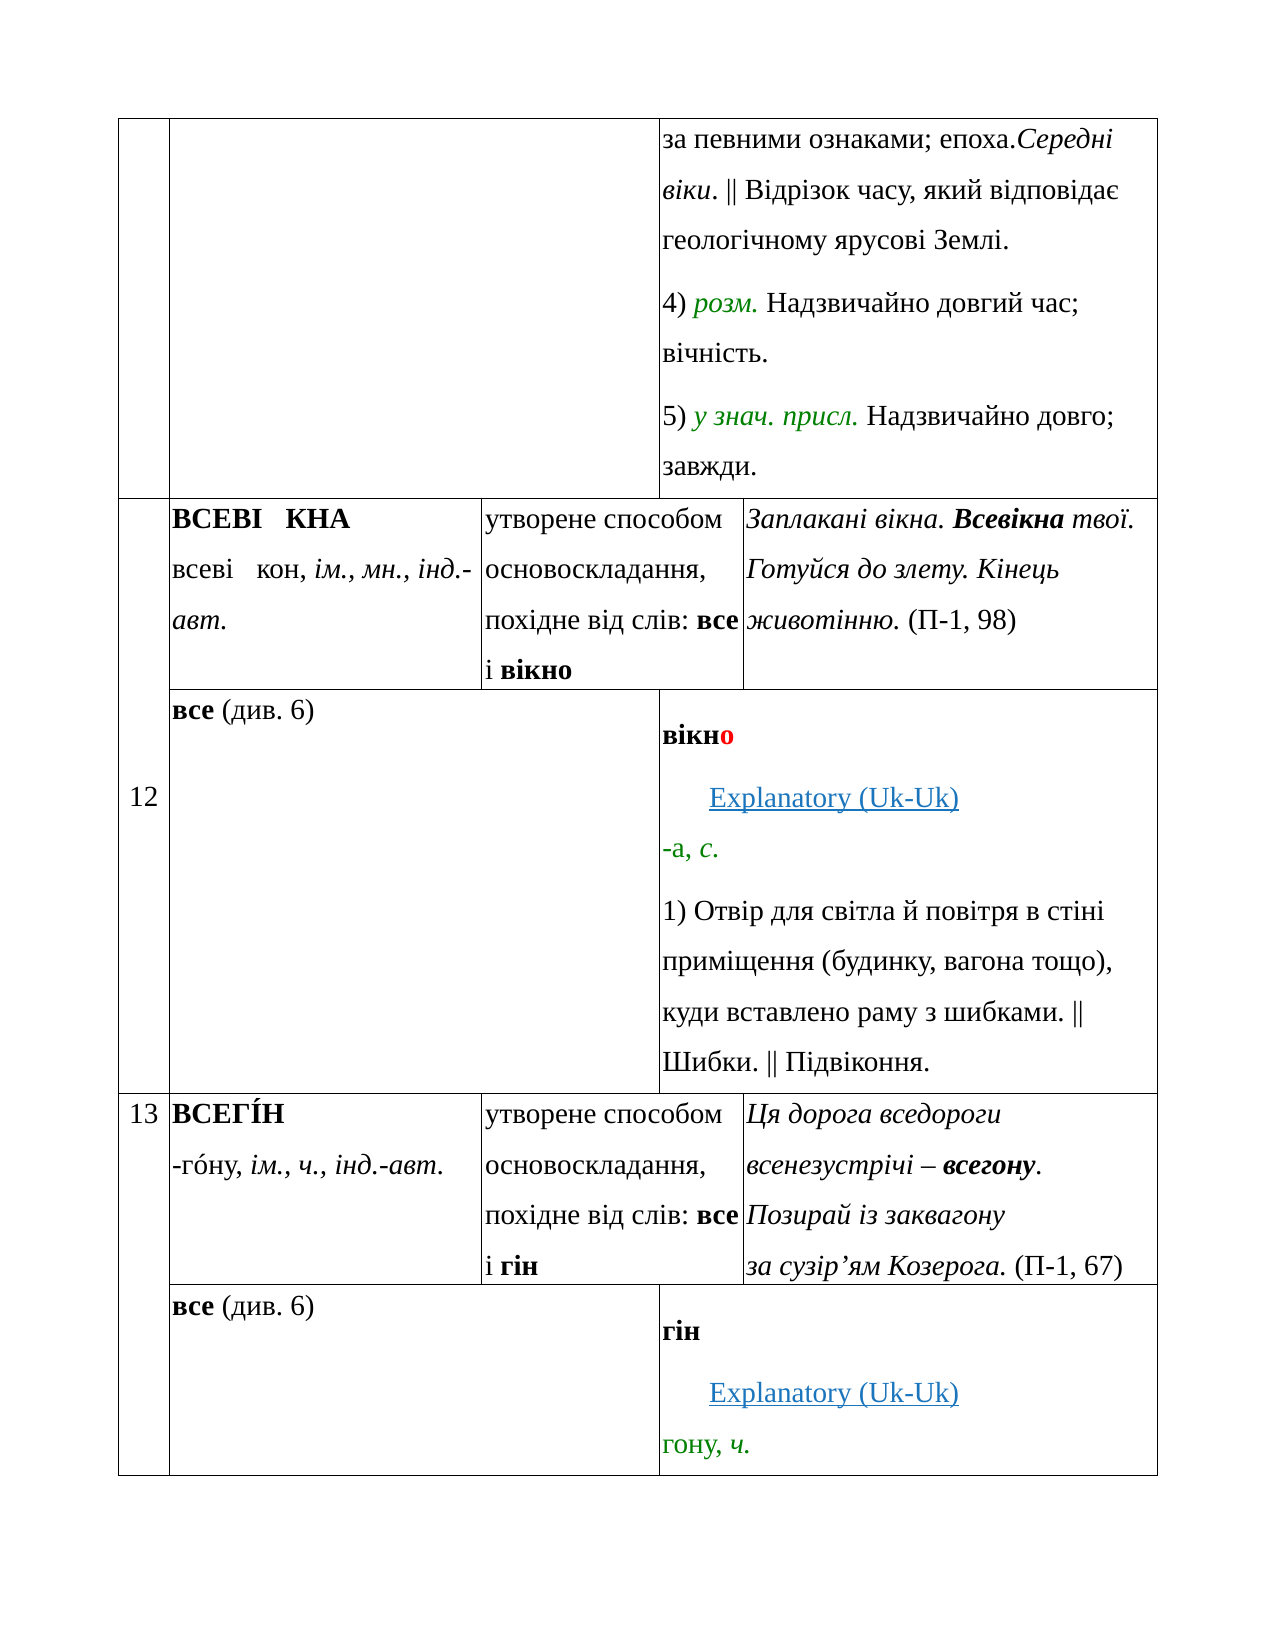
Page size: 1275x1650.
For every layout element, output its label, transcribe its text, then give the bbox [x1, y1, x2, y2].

table_cell за певними ознаками; епоха.Середні віки. || Відрізок часу, який відповідає геологічному ярусові Землі. 4) розм. Надзвичайно довгий час; вічність. 5) у знач. присл. Надзвичайно довго; завжди. [660, 119, 1157, 498]
table_cell Ця дорога вседороги всенезустрічі – всегону. Позирай із заквагону за сузір’ям Козерога. (П‑1, 67) [744, 1094, 1157, 1284]
table_cell [170, 119, 659, 498]
table_cell утворене способом основоскладання, похідне від слів: все і гін [482, 1094, 743, 1284]
table_cell 12 [119, 499, 169, 1093]
table_cell гін Explanatory (Uk-Uk) гону, ч. [660, 1285, 1157, 1475]
table_cell утворене способом основоскладання, похідне від слів: все і вікно [482, 499, 743, 689]
table_cell все (див. 6) [170, 1285, 659, 1475]
table_cell ВсевІкна всевікон, ім., мн., інд.-авт. [170, 499, 481, 689]
table_cell Заплакані вікна. Всевікна твої. Готуйся до злету. Кінець животінню. (П‑1, 98) [744, 499, 1157, 689]
table_cell [119, 119, 169, 498]
table_cell вікно Explanatory (Uk-Uk) -а, с. 1) Отвір для світла й повітря в стіні приміщення (будинку, вагона тощо), куди вставлено раму з шибками. || Шибки. || Підвіконня. [660, 690, 1157, 1093]
table_cell все (див. 6) [170, 690, 659, 1093]
table_cell 13 [119, 1094, 169, 1475]
table_cell Всегíн -гóну, ім., ч., інд.-авт. [170, 1094, 481, 1284]
